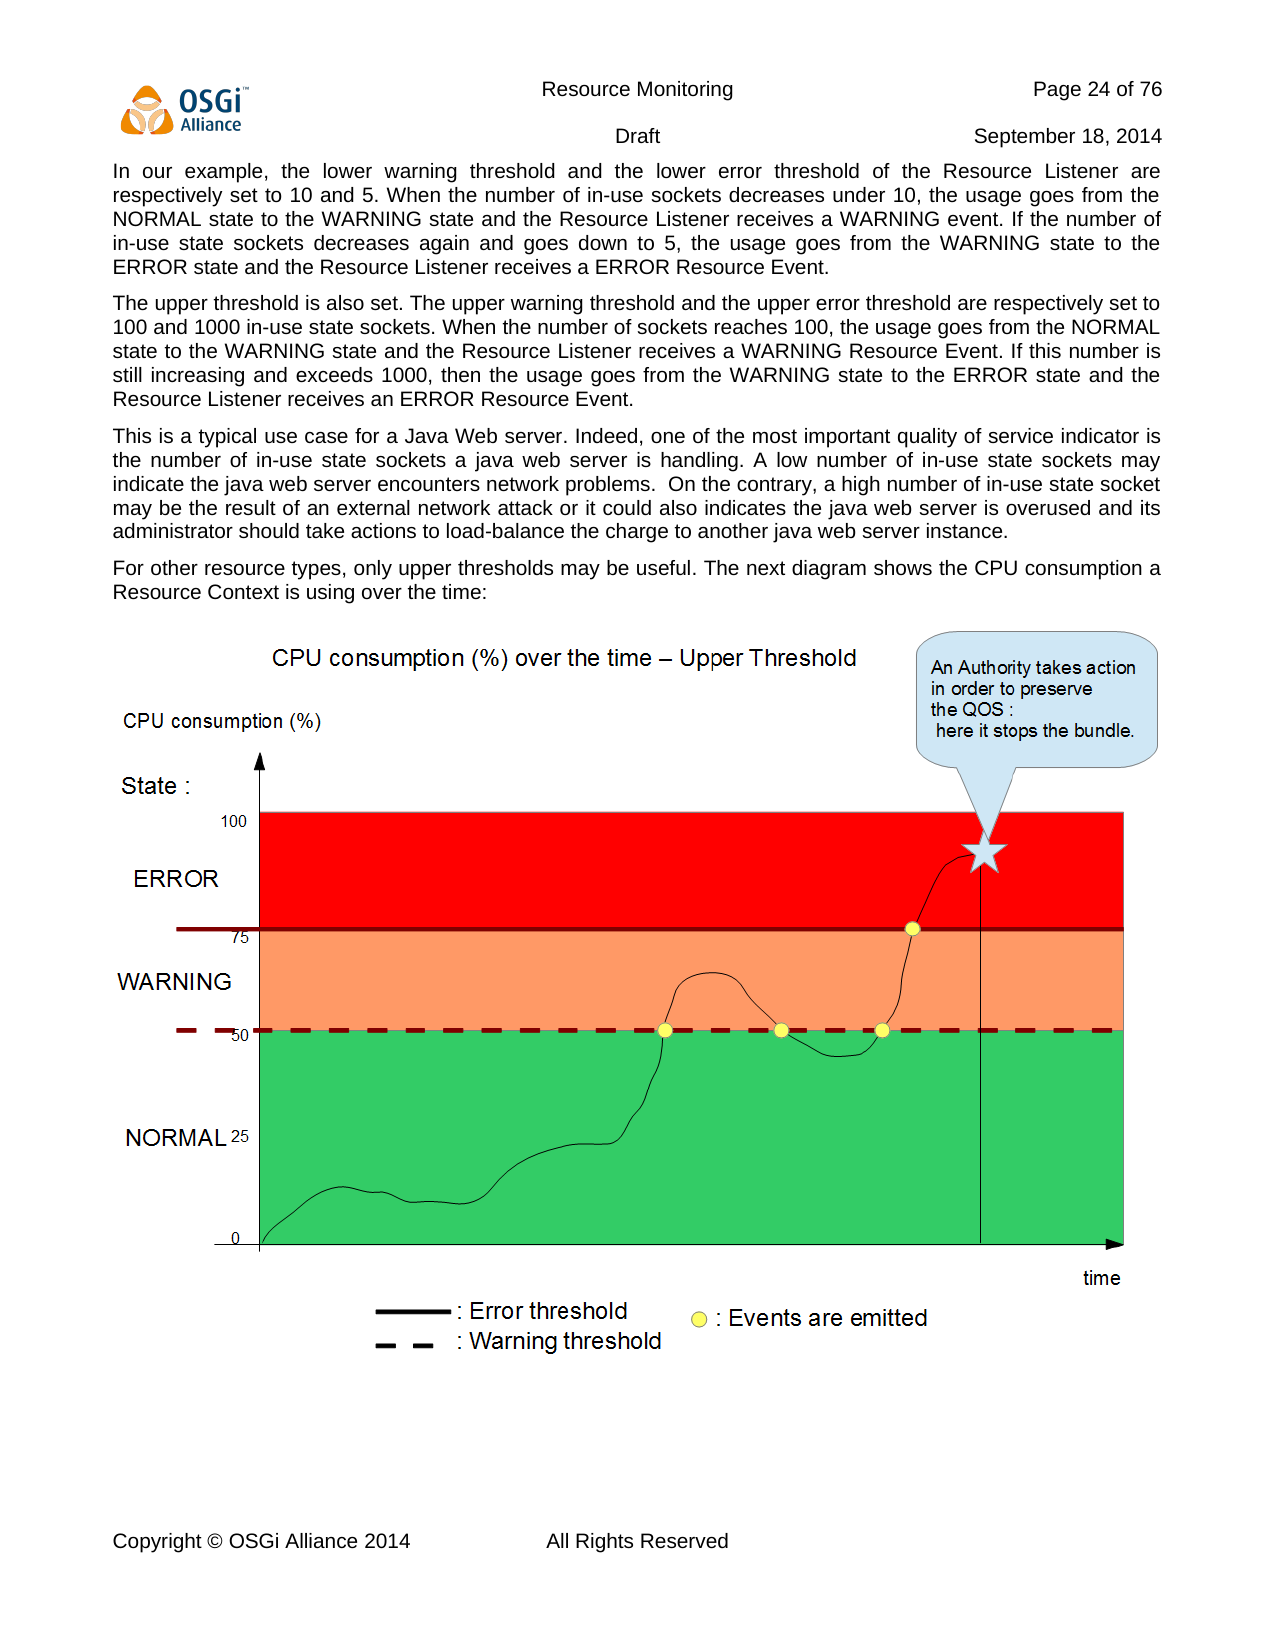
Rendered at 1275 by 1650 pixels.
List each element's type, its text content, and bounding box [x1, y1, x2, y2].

picture [112, 616, 1163, 1405]
text For other resource types, only upper thresholds may be useful. The next diagram shows the CPU consumption a Resource Context is using over the time: [112, 556, 1162, 604]
text This is a typical use case for a Java Web server. Indeed, one of the most important quality of service indicator is the number of in-use state sockets a java web server is handling. A low number of in-use state sockets may indicate the java web server encounters network problems. On the contrary, a high number of in-use state socket may be the result of an external network attack or it could also indicates the java web server is overused and its administrator should take actions to load-balance the charge to another java web server instance. [112, 423, 1162, 543]
text The upper threshold is also set. The upper warning threshold and the upper error threshold are respectively set to 100 and 1000 in-use state sockets. When the number of sockets reaches 100, the usage goes from the NORMAL state to the WARNING state and the Resource Listener receives a WARNING Resource Event. If this number is still increasing and exceeds 1000, then the usage goes from the WARNING state to the ERROR state and the Resource Listener receives an ERROR Resource Event. [112, 291, 1162, 411]
text In our example, the lower warning threshold and the lower error threshold of the Resource Listener are respectively set to 10 and 5. When the number of in-use sockets decreases under 10, the usage goes from the NORMAL state to the WARNING state and the Resource Listener receives a WARNING event. If the number of in-use state sockets decreases again and goes down to 5, the usage goes from the WARNING state to the ERROR state and the Resource Listener receives a ERROR Resource Event. [112, 159, 1162, 279]
picture [113, 78, 257, 142]
